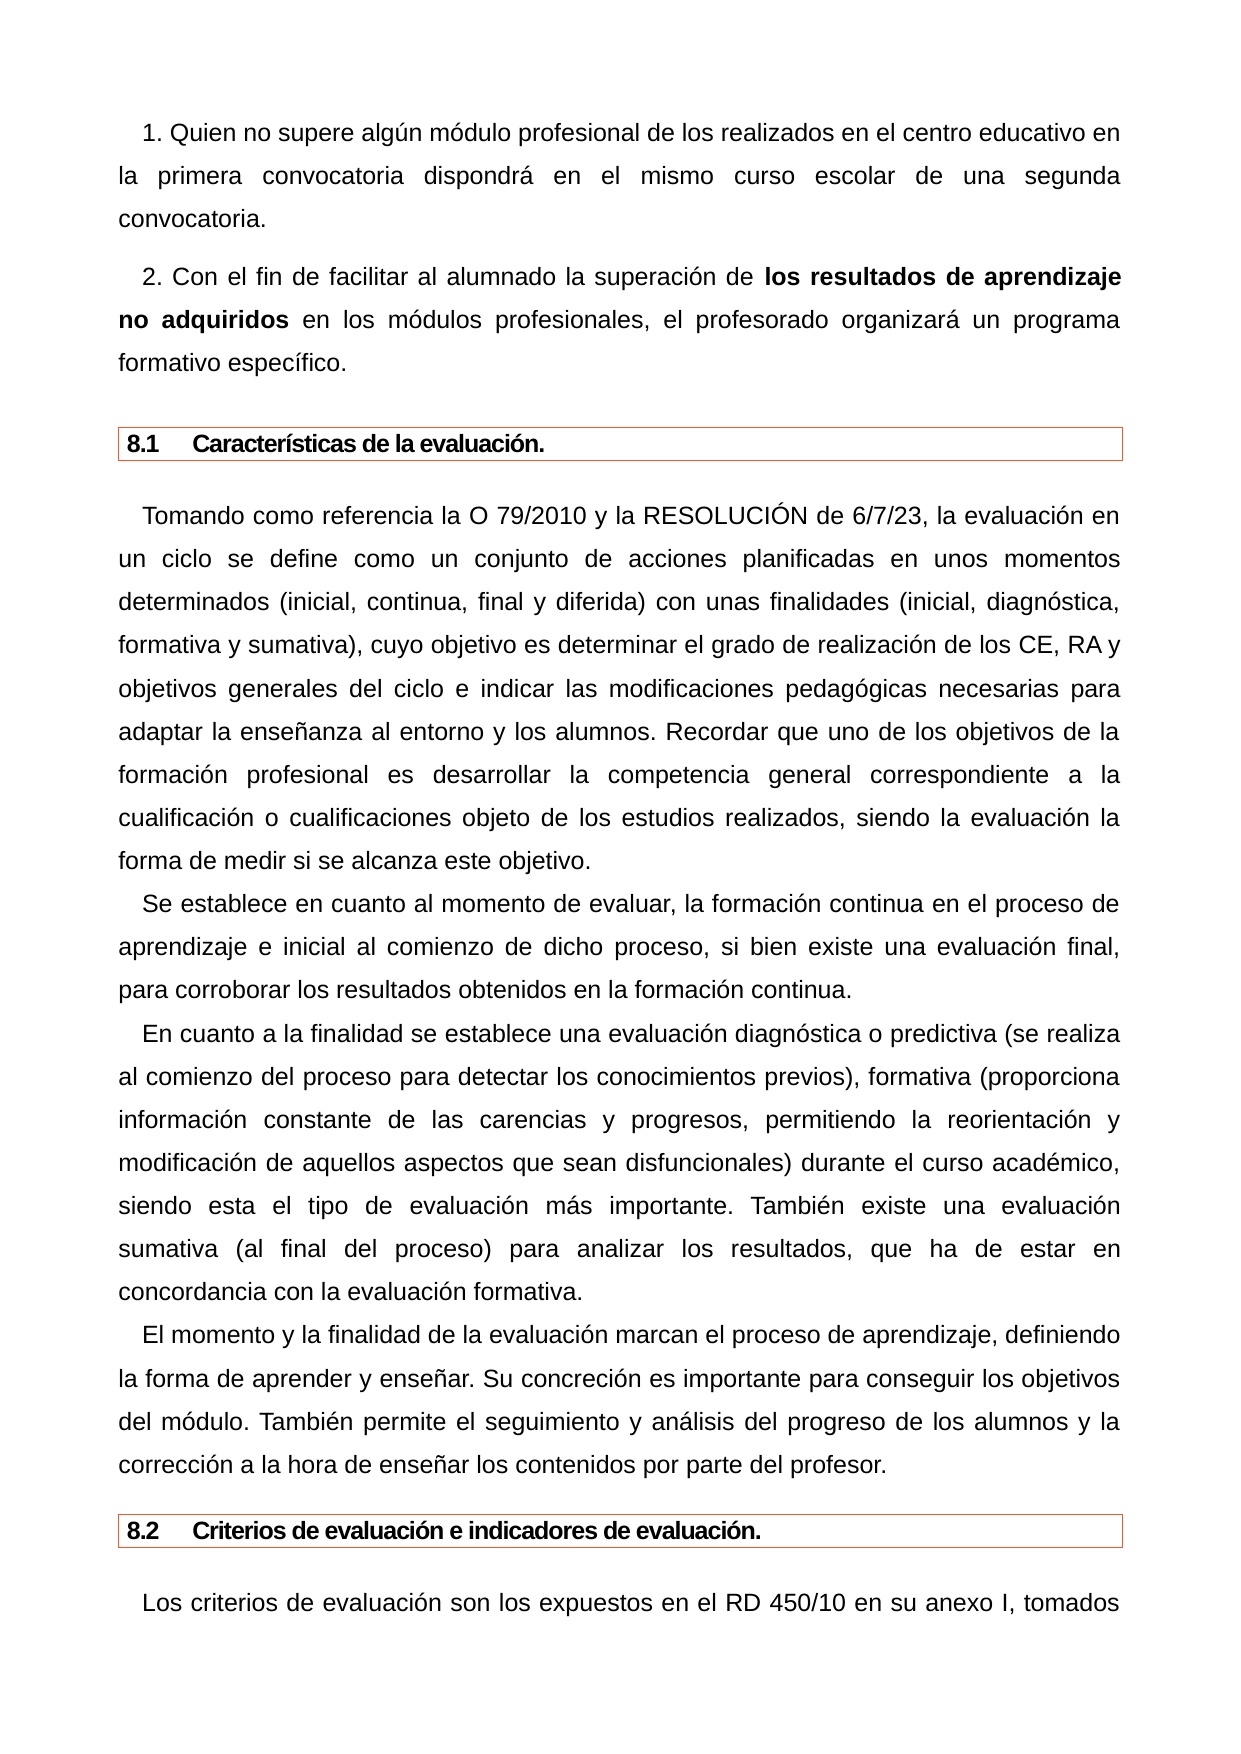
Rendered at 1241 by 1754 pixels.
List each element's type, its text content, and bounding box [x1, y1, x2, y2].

text Se establece en cuanto al momento de evaluar, la formación continua en el proceso de aprendizaje e inicial al comienzo de dicho proceso, si bien existe una evaluación final, para corroborar los resultados obtenidos en la formación continua. [118, 889, 1122, 1004]
subtitle Características de la evaluación. [119, 428, 1122, 460]
text 1. Quien no supere algún módulo profesional de los realizados en el centro educativo en la primera convocatoria dispondrá en el mismo curso escolar de una segunda convocatoria. [118, 118, 1122, 233]
text 2. Con el fin de facilitar al alumnado la superación de los resultados de aprendizaje no adquiridos en los módulos profesionales, el profesorado organizará un programa formativo específico. [118, 262, 1122, 377]
text El momento y la finalidad de la evaluación marcan el proceso de aprendizaje, definiendo la forma de aprender y enseñar. Su concreción es importante para conseguir los objetivos del módulo. También permite el seguimiento y análisis del progreso de los alumnos y la corrección a la hora de enseñar los contenidos por parte del profesor. [118, 1321, 1122, 1479]
subtitle Criterios de evaluación e indicadores de evaluación. [119, 1515, 1122, 1547]
text Tomando como referencia la O 79/2010 y la RESOLUCIÓN de 6/7/23, la evaluación en un ciclo se define como un conjunto de acciones planificadas en unos momentos determinados (inicial, continua, final y diferida) con unas finalidades (inicial, diagnóstica, formativa y sumativa), cuyo objetivo es determinar el grado de realización de los CE, RA y objetivos generales del ciclo e indicar las modificaciones pedagógicas necesarias para adaptar la enseñanza al entorno y los alumnos. Recordar que uno de los objetivos de la formación profesional es desarrollar la competencia general correspondiente a la cualificación o cualificaciones objeto de los estudios realizados, siendo la evaluación la forma de medir si se alcanza este objetivo. [118, 501, 1122, 875]
text En cuanto a la finalidad se establece una evaluación diagnóstica o predictiva (se realiza al comienzo del proceso para detectar los conocimientos previos), formativa (proporciona información constante de las carencias y progresos, permitiendo la reorientación y modificación de aquellos aspectos que sean disfuncionales) durante el curso académico, siendo esta el tipo de evaluación más importante. También existe una evaluación sumativa (al final del proceso) para analizar los resultados, que ha de estar en concordancia con la evaluación formativa. [118, 1019, 1122, 1306]
text Los criterios de evaluación son los expuestos en el RD 450/10 en su anexo I, tomados [118, 1588, 1122, 1617]
